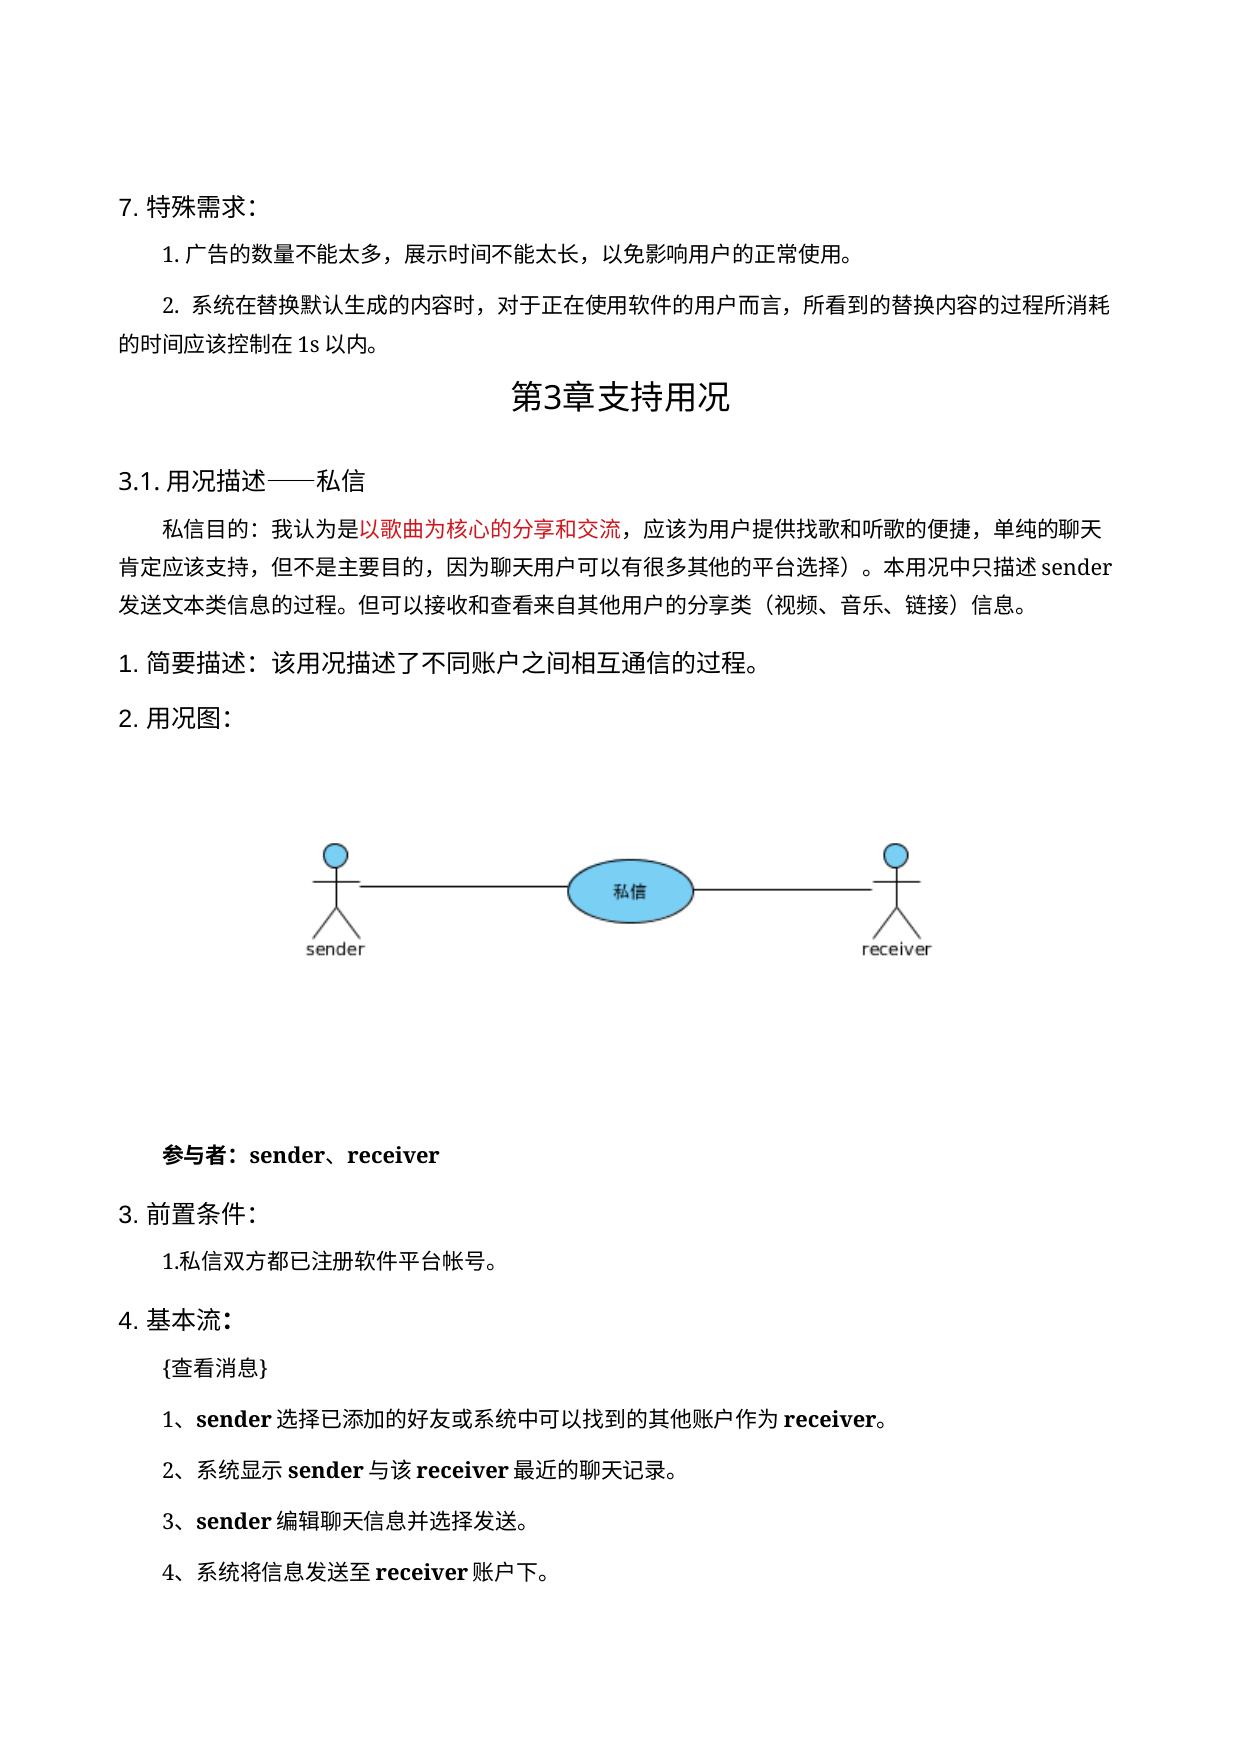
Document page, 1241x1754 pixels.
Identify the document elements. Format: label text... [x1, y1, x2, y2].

text 私信目的：我认为是以歌曲为核心的分享和交流，应该为用户提供找歌和听歌的便捷，单纯的聊天肯定应该支持，但不是主要目的，因为聊天用户可以有很多其他的平台选择）。本用况中只描述sender发送文本类信息的过程。但可以接收和查看来自其他用户的分享类（视频、音乐、链接）信息。 [118, 512, 1122, 619]
text 2、系统显示sender与该receiver最近的聊天记录。 [118, 1453, 1122, 1484]
subtitle 前置条件： [118, 1194, 1122, 1231]
subtitle 用况描述——私信 [118, 462, 1122, 498]
text 1、sender选择已添加的好友或系统中可以找到的其他账户作为receiver。 [118, 1402, 1122, 1433]
text 2. 系统在替换默认生成的内容时，对于正在使用软件的用户而言，所看到的替换内容的过程所消耗的时间应该控制在1s以内。 [118, 288, 1122, 358]
text {查看消息} [118, 1351, 1122, 1382]
subtitle 基本流： [118, 1301, 1122, 1337]
text 参与者：sender、receiver [118, 1138, 1122, 1170]
subtitle 支持用况 [118, 371, 1122, 419]
subtitle 简要描述：该用况描述了不同账户之间相互通信的过程。 [118, 644, 1122, 680]
text 1.私信双方都已注册软件平台帐号。 [118, 1244, 1122, 1276]
subtitle 特殊需求： [118, 188, 1122, 224]
text 4、系统将信息发送至receiver账户下。 [118, 1555, 1122, 1586]
picture [242, 791, 998, 1009]
text 1. 广告的数量不能太多，展示时间不能太长，以免影响用户的正常使用。 [118, 237, 1122, 269]
text 3、sender编辑聊天信息并选择发送。 [118, 1504, 1122, 1535]
subtitle 用况图： [118, 699, 1122, 735]
